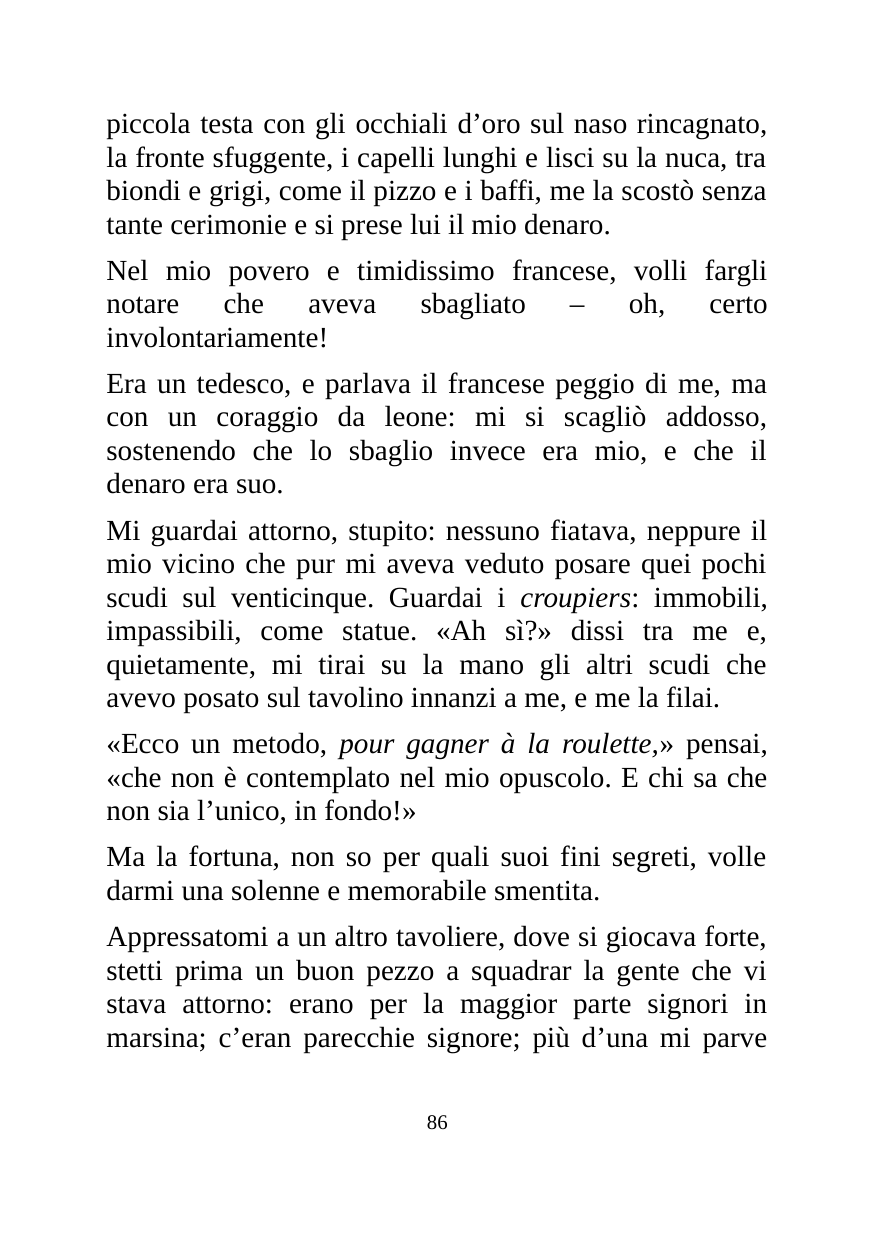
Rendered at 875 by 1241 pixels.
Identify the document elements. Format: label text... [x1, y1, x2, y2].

text Ma la fortuna, non so per quali suoi fini segreti, volle darmi una solenne e memorabile smentita. [106, 839, 768, 907]
text Nel mio povero e timidissimo francese, volli fargli notare che aveva sbagliato – oh, certo involontariamente! [106, 253, 768, 353]
text «Ecco un metodo, pour gagner à la roulette,» pensai, «che non è contemplato nel mio opuscolo. E chi sa che non sia l’unico, in fondo!» [106, 726, 768, 827]
text Era un tedesco, e parlava il francese peggio di me, ma con un coraggio da leone: mi si scagliò addosso, sostenendo che lo sbaglio invece era mio, e che il denaro era suo. [106, 366, 768, 500]
text piccola testa con gli occhiali d’oro sul naso rincagnato, la fronte sfuggente, i capelli lunghi e lisci su la nuca, tra biondi e grigi, come il pizzo e i baffi, me la scostò senza tante cerimonie e si prese lui il mio denaro. [106, 106, 768, 240]
text Mi guardai attorno, stupito: nessuno fiatava, neppure il mio vicino che pur mi aveva veduto posare quei pochi scudi sul venticinque. Guardai i croupiers: immobili, impassibili, come statue. «Ah sì?» dissi tra me e, quietamente, mi tirai su la mano gli altri scudi che avevo posato sul tavolino innanzi a me, e me la filai. [106, 513, 768, 714]
text Appressatomi a un altro tavoliere, dove si giocava forte, stetti prima un buon pezzo a squadrar la gente che vi stava attorno: erano per la maggior parte signori in marsina; c’eran parecchie signore; più d’una mi parve [106, 919, 768, 1053]
